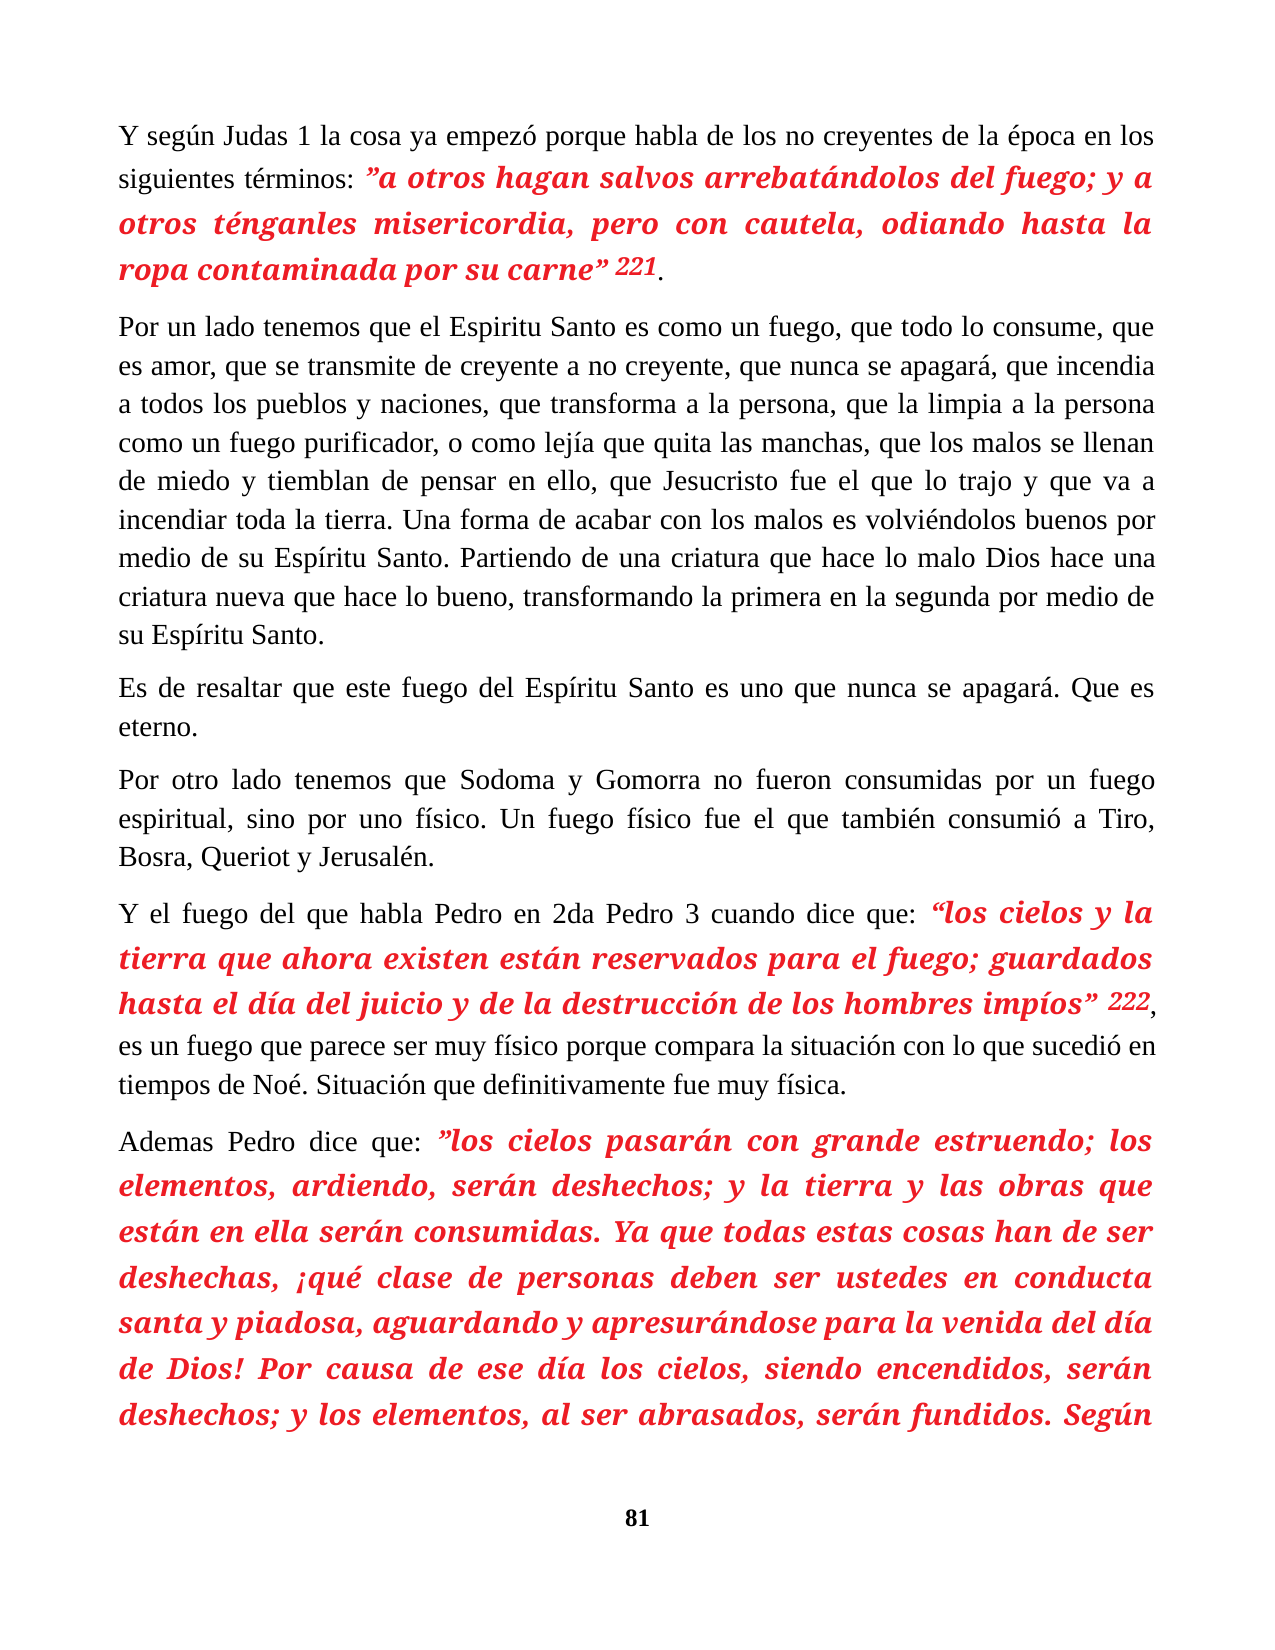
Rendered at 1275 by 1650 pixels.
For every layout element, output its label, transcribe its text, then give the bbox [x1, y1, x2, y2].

text Por un lado tenemos que el Espiritu Santo es como un fuego, que todo lo consume, que es amor, que se transmite de creyente a no creyente, que nunca se apagará, que incendia a todos los pueblos y naciones, que transforma a la persona, que la limpia a la persona como un fuego purificador, o como lejía que quita las manchas, que los malos se llenan de miedo y tiemblan de pensar en ello, que Jesucristo fue el que lo trajo y que va a incendiar toda la tierra. Una forma de acabar con los malos es volviéndolos buenos por medio de su Espíritu Santo. Partiendo de una criatura que hace lo malo Dios hace una criatura nueva que hace lo bueno, transformando la primera en la segunda por medio de su Espíritu Santo. [118, 309, 1157, 651]
text Y el fuego del que habla Pedro en 2da Pedro 3 cuando dice que: “los cielos y la tierra que ahora existen están reservados para el fuego; guardados hasta el día del juicio y de la destrucción de los hombres impíos” , es un fuego que parece ser muy físico porque compara la situación con lo que sucedió en tiempos de Noé. Situación que definitivamente fue muy física. [118, 892, 1157, 1100]
text Ademas Pedro dice que: ”los cielos pasarán con grande estruendo; los elementos, ardiendo, serán deshechos; y la tierra y las obras que están en ella serán consumidas. Ya que todas estas cosas han de ser deshechas, ¡qué clase de personas deben ser ustedes en conducta santa y piadosa, aguardando y apresurándose para la venida del día de Dios! Por causa de ese día los cielos, siendo encendidos, serán deshechos; y los elementos, al ser abrasados, serán fundidos. Según [118, 1120, 1157, 1433]
text Y según Judas 1 la cosa ya empezó porque habla de los no creyentes de la época en los siguientes términos: ”a otros hagan salvos arrebatándolos del fuego; y a otros ténganles misericordia, pero con cautela, odiando hasta la ropa contaminada por su carne” . [118, 118, 1157, 288]
text Por otro lado tenemos que Sodoma y Gomorra no fueron consumidas por un fuego espiritual, sino por uno físico. Un fuego físico fue el que también consumió a Tiro, Bosra, Queriot y Jerusalén. [118, 762, 1157, 873]
text Es de resaltar que este fuego del Espíritu Santo es uno que nunca se apagará. Que es eterno. [118, 671, 1157, 743]
